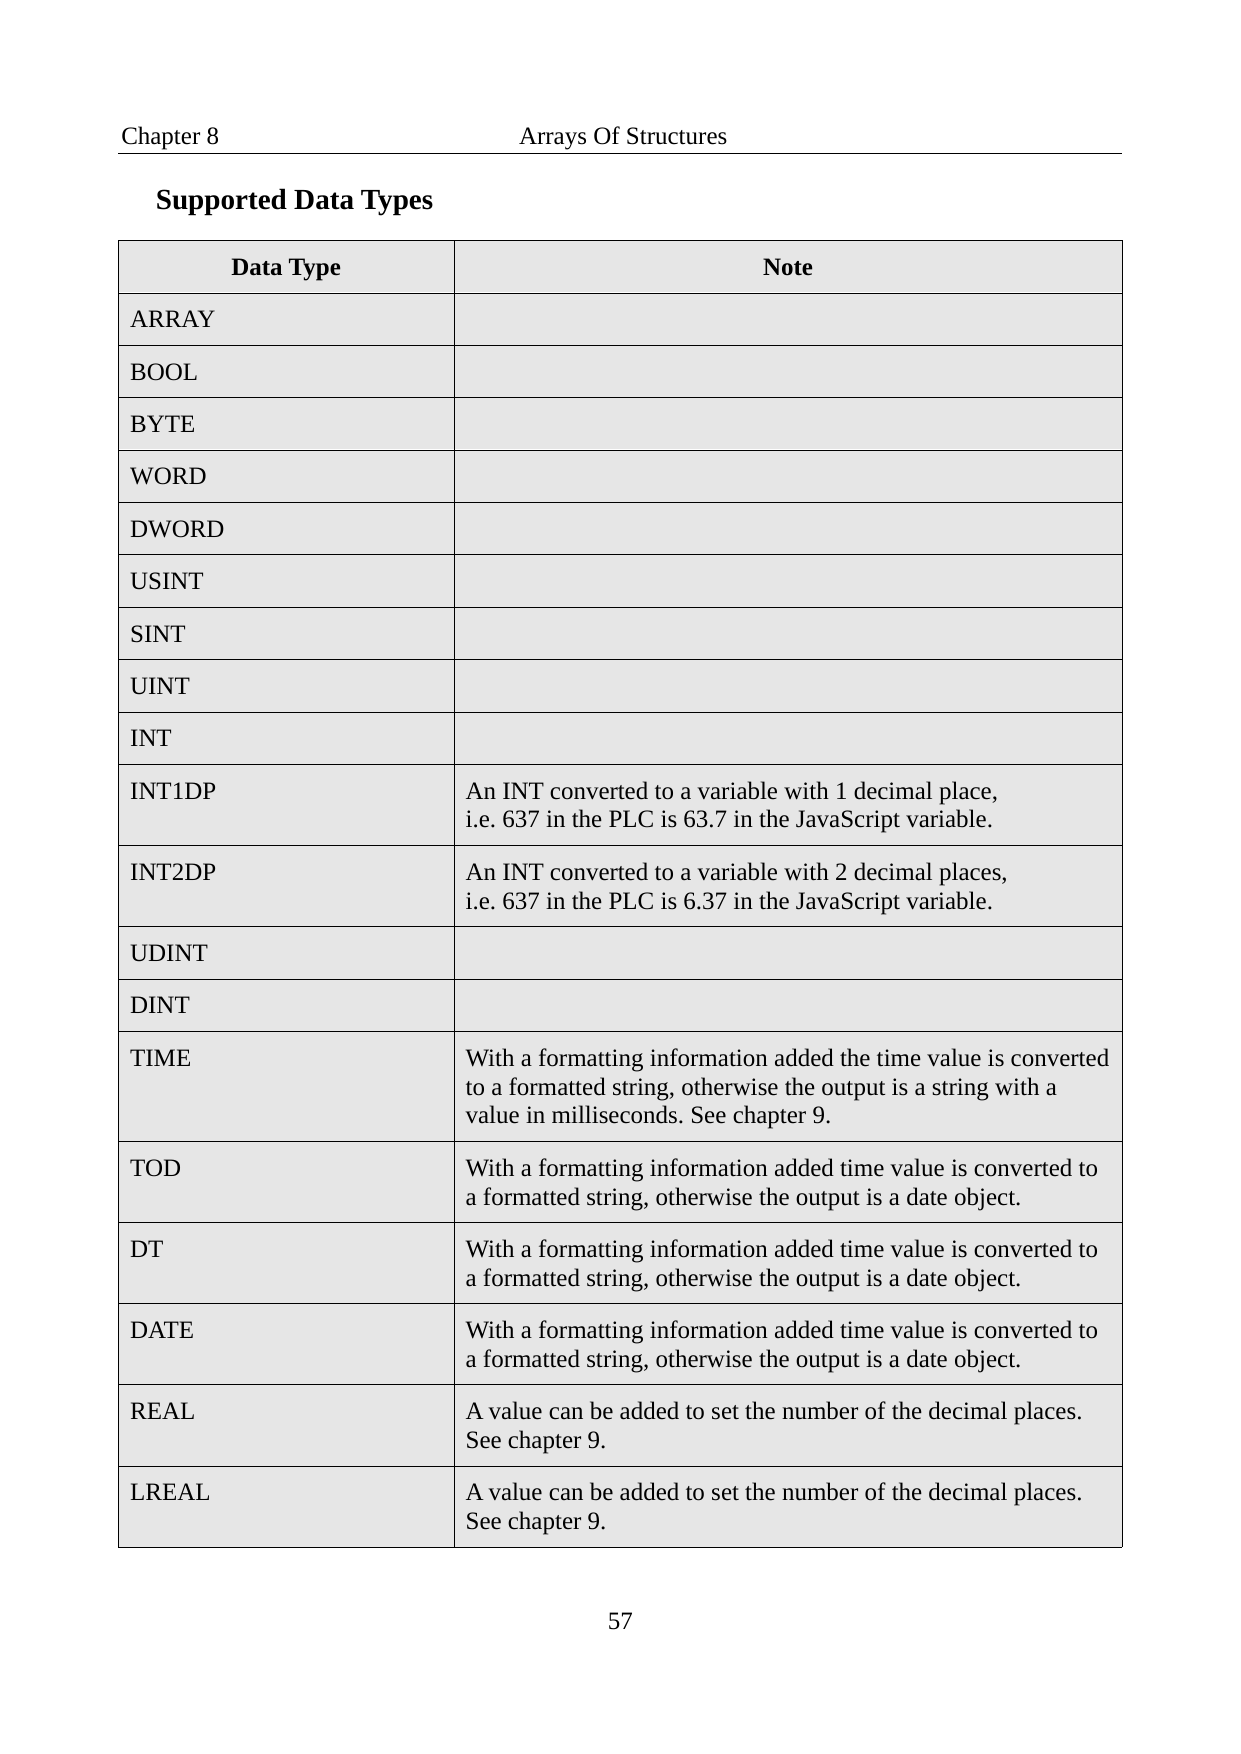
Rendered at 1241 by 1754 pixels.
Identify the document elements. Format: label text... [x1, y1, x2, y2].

table_cell With a formatting information added time value is converted to a formatted string, otherwise the output is a date object. [455, 1223, 1122, 1303]
table_cell An INT converted to a variable with 2 decimal places, i.e. 637 in the PLC is 6.37 in the JavaScript variable. [455, 846, 1122, 926]
table_cell INT2DP [119, 846, 454, 926]
table_cell [455, 398, 1122, 449]
subtitle Supported Data Types [156, 182, 1122, 216]
table_cell UINT [119, 660, 454, 712]
table_cell [455, 980, 1122, 1031]
table_cell [455, 294, 1122, 345]
table_cell UDINT [119, 927, 454, 979]
table_cell [455, 451, 1122, 502]
table_header Data Type [119, 241, 454, 292]
table_cell DT [119, 1223, 454, 1303]
table_cell WORD [119, 451, 454, 502]
table_cell DWORD [119, 503, 454, 554]
table_cell An INT converted to a variable with 1 decimal place, i.e. 637 in the PLC is 63.7 in the JavaScript variable. [455, 765, 1122, 845]
table_cell [455, 660, 1122, 712]
table_cell BOOL [119, 346, 454, 397]
table_cell [455, 608, 1122, 659]
table_cell USINT [119, 555, 454, 607]
table_cell [455, 927, 1122, 979]
table_cell A value can be added to set the number of the decimal places. See chapter 9. [455, 1385, 1122, 1466]
table_cell LREAL [119, 1467, 454, 1547]
table_cell DINT [119, 980, 454, 1031]
table_cell INT [119, 713, 454, 764]
table_cell [455, 503, 1122, 554]
table_cell [455, 346, 1122, 397]
table_cell INT1DP [119, 765, 454, 845]
table_cell DATE [119, 1304, 454, 1384]
table_cell [455, 555, 1122, 607]
table_cell REAL [119, 1385, 454, 1466]
table_cell With a formatting information added time value is converted to a formatted string, otherwise the output is a date object. [455, 1304, 1122, 1384]
table_cell With a formatting information added the time value is converted to a formatted string, otherwise the output is a string with a value in milliseconds. See chapter 9. [455, 1032, 1122, 1141]
table_cell TIME [119, 1032, 454, 1141]
table_cell TOD [119, 1142, 454, 1222]
table_cell With a formatting information added time value is converted to a formatted string, otherwise the output is a date object. [455, 1142, 1122, 1222]
table_cell [455, 713, 1122, 764]
table_cell ARRAY [119, 294, 454, 345]
table_cell BYTE [119, 398, 454, 449]
table_cell A value can be added to set the number of the decimal places. See chapter 9. [455, 1467, 1122, 1547]
table_header Note [455, 241, 1122, 292]
table_cell SINT [119, 608, 454, 659]
